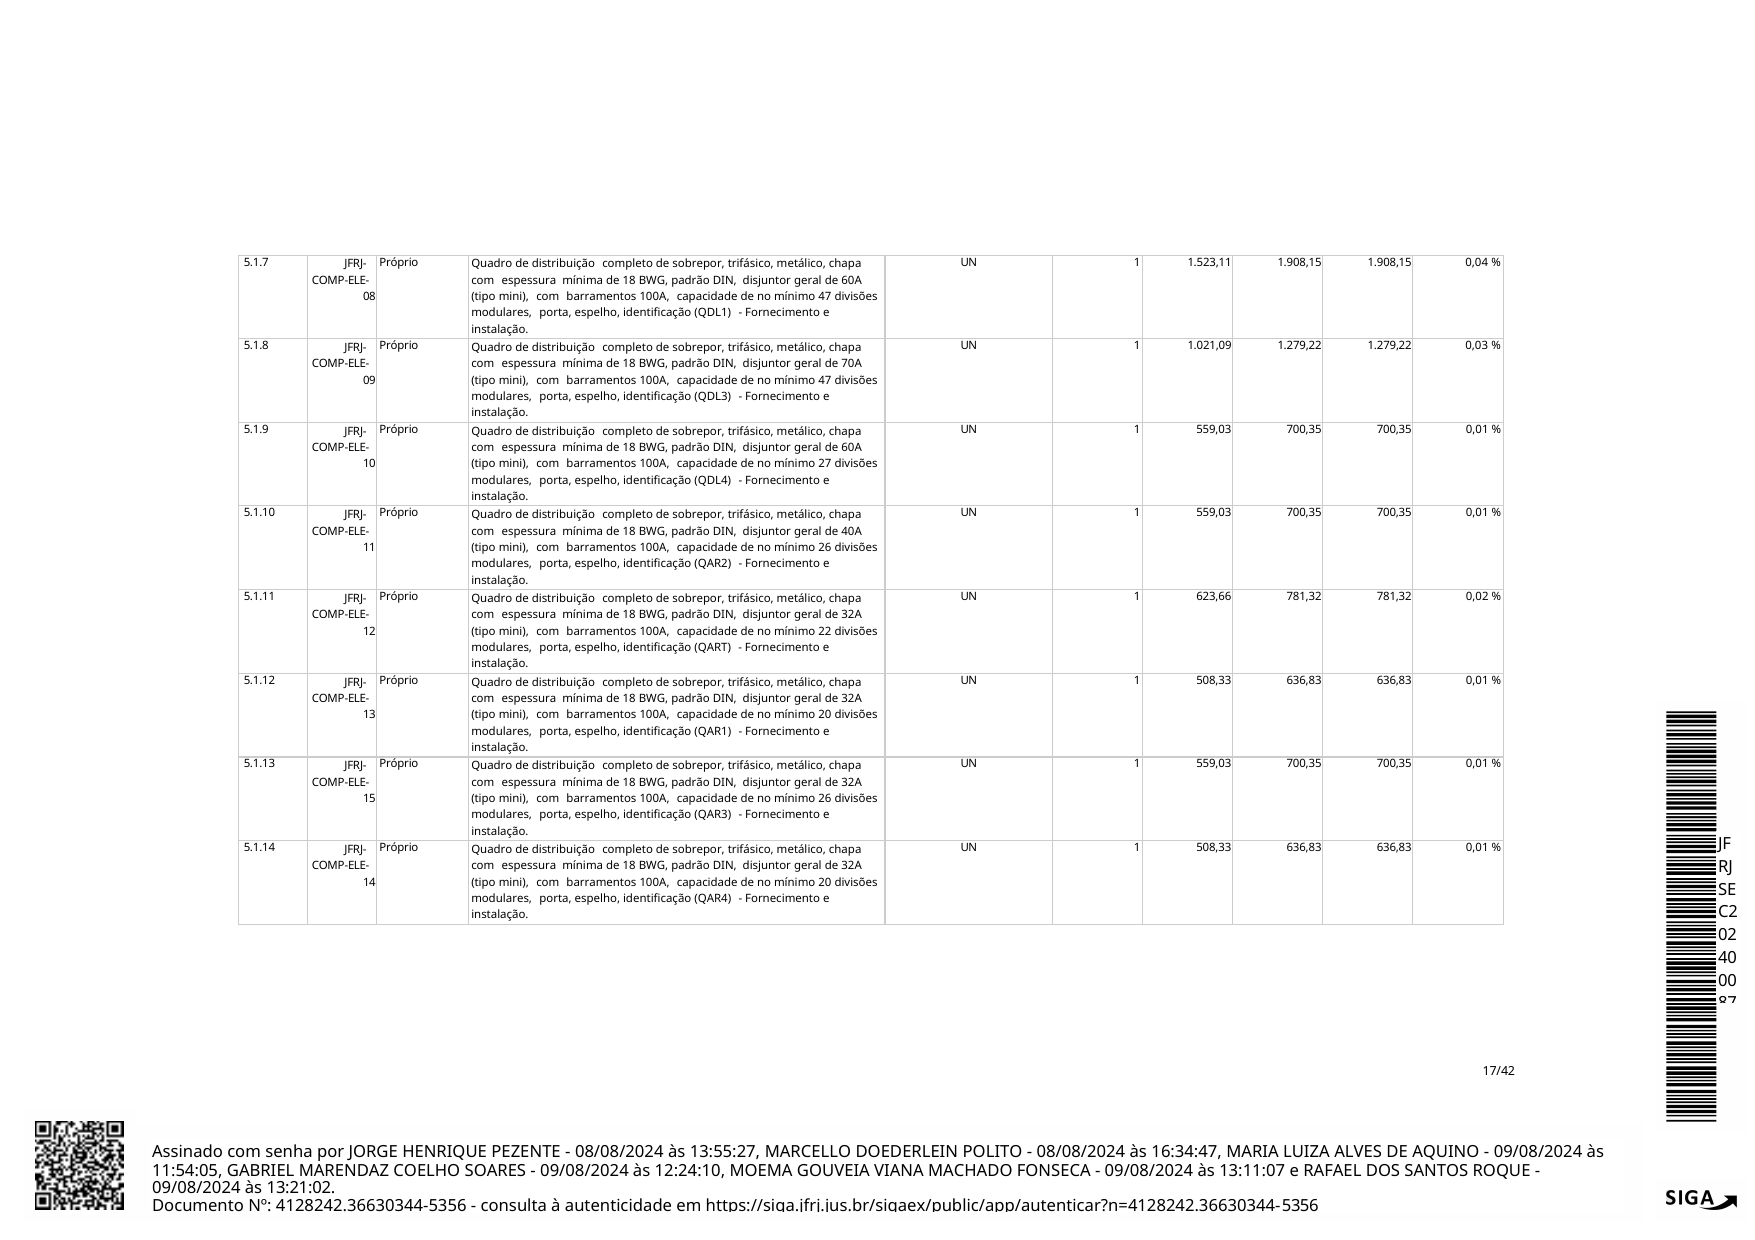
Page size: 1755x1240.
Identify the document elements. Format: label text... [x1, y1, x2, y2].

table_cell 1.021,09 [1143, 339, 1232, 422]
table_cell Próprio [377, 590, 468, 673]
table_cell 5.1.8 [239, 339, 307, 422]
table_cell 0,02 % [1413, 590, 1503, 673]
table_cell 508,33 [1143, 841, 1232, 924]
table_cell UN [886, 590, 1052, 673]
table_cell Próprio [377, 339, 468, 422]
table_cell Quadro de distribuição completo de sobrepor, trifásico, metálico, chapa com espessura mínima de 18 BWG, padrão DIN, disjuntor geral de 40A (tipo mini), com barramentos 100A, capacidade de no mínimo 26 divisões modulares, porta, espelho, identificação (QAR2) - Fornecimento e instalação. [469, 506, 884, 589]
table_cell 5.1.12 [239, 674, 307, 756]
table_cell Quadro de distribuição completo de sobrepor, trifásico, metálico, chapa com espessura mínima de 18 BWG, padrão DIN, disjuntor geral de 32A (tipo mini), com barramentos 100A, capacidade de no mínimo 20 divisões modulares, porta, espelho, identificação (QAR4) - Fornecimento e instalação. [469, 841, 884, 924]
table_cell 559,03 [1143, 423, 1232, 505]
table_cell Próprio [377, 758, 468, 840]
table_cell 0,01 % [1413, 841, 1503, 924]
table_cell 636,83 [1233, 841, 1322, 924]
table_cell 1 [1053, 674, 1142, 756]
table_cell UN [886, 423, 1052, 505]
table_cell 781,32 [1323, 590, 1412, 673]
table_cell 1 [1053, 758, 1142, 840]
table_header 0,04 % [1413, 256, 1503, 338]
table_cell 0,01 % [1413, 758, 1503, 840]
table_cell 1.279,22 [1323, 339, 1412, 422]
table_cell JFRJ- COMP-ELE- 13 [308, 674, 376, 756]
table_cell Quadro de distribuição completo de sobrepor, trifásico, metálico, chapa com espessura mínima de 18 BWG, padrão DIN, disjuntor geral de 70A (tipo mini), com barramentos 100A, capacidade de no mínimo 47 divisões modulares, porta, espelho, identificação (QDL3) - Fornecimento e instalação. [469, 339, 884, 422]
table_cell JFRJ- COMP-ELE- 15 [308, 758, 376, 840]
table_header 1.908,15 [1233, 256, 1322, 338]
table_cell 5.1.11 [239, 590, 307, 673]
table_header 5.1.7 [239, 256, 307, 338]
table_cell 1 [1053, 590, 1142, 673]
table_cell Quadro de distribuição completo de sobrepor, trifásico, metálico, chapa com espessura mínima de 18 BWG, padrão DIN, disjuntor geral de 32A (tipo mini), com barramentos 100A, capacidade de no mínimo 22 divisões modulares, porta, espelho, identificação (QART) - Fornecimento e instalação. [469, 590, 884, 673]
table_cell Próprio [377, 423, 468, 505]
table_cell JFRJ- COMP-ELE- 11 [308, 506, 376, 589]
table_cell 781,32 [1233, 590, 1322, 673]
table_header 1.523,11 [1143, 256, 1232, 338]
table_cell 1 [1053, 841, 1142, 924]
table_cell UN [886, 674, 1052, 756]
table_cell 636,83 [1323, 841, 1412, 924]
table_cell 5.1.14 [239, 841, 307, 924]
table_header UN [886, 256, 1052, 338]
table_cell 1.279,22 [1233, 339, 1322, 422]
table_cell UN [886, 339, 1052, 422]
table_cell 1 [1053, 423, 1142, 505]
table_cell Próprio [377, 674, 468, 756]
table_cell UN [886, 841, 1052, 924]
table_header Próprio [377, 256, 468, 338]
table_header 1.908,15 [1323, 256, 1412, 338]
table_cell 508,33 [1143, 674, 1232, 756]
table_cell 700,35 [1323, 506, 1412, 589]
table_cell 5.1.10 [239, 506, 307, 589]
table_cell 559,03 [1143, 506, 1232, 589]
table_cell JFRJ- COMP-ELE- 14 [308, 841, 376, 924]
table_cell UN [886, 758, 1052, 840]
table_cell 0,01 % [1413, 423, 1503, 505]
table_cell 1 [1053, 506, 1142, 589]
table_cell 559,03 [1143, 758, 1232, 840]
table_cell Quadro de distribuição completo de sobrepor, trifásico, metálico, chapa com espessura mínima de 18 BWG, padrão DIN, disjuntor geral de 60A (tipo mini), com barramentos 100A, capacidade de no mínimo 27 divisões modulares, porta, espelho, identificação (QDL4) - Fornecimento e instalação. [469, 423, 884, 505]
table_header JFRJ- COMP-ELE- 08 [308, 256, 376, 338]
table_header Quadro de distribuição completo de sobrepor, trifásico, metálico, chapa com espessura mínima de 18 BWG, padrão DIN, disjuntor geral de 60A (tipo mini), com barramentos 100A, capacidade de no mínimo 47 divisões modulares, porta, espelho, identificação (QDL1) - Fornecimento e instalação. [469, 256, 884, 338]
table_cell 700,35 [1323, 423, 1412, 505]
table_header 1 [1053, 256, 1142, 338]
table_cell Próprio [377, 841, 468, 924]
table_cell 700,35 [1323, 758, 1412, 840]
table_cell 0,03 % [1413, 339, 1503, 422]
table_cell 1 [1053, 339, 1142, 422]
table_cell 700,35 [1233, 423, 1322, 505]
table_cell 700,35 [1233, 506, 1322, 589]
table_cell Quadro de distribuição completo de sobrepor, trifásico, metálico, chapa com espessura mínima de 18 BWG, padrão DIN, disjuntor geral de 32A (tipo mini), com barramentos 100A, capacidade de no mínimo 26 divisões modulares, porta, espelho, identificação (QAR3) - Fornecimento e instalação. [469, 758, 884, 840]
table_cell 0,01 % [1413, 506, 1503, 589]
table_cell UN [886, 506, 1052, 589]
table_cell JFRJ- COMP-ELE- 12 [308, 590, 376, 673]
table_cell Próprio [377, 506, 468, 589]
table_cell 623,66 [1143, 590, 1232, 673]
table_cell JFRJ- COMP-ELE- 10 [308, 423, 376, 505]
table_cell 636,83 [1323, 674, 1412, 756]
table_cell 0,01 % [1413, 674, 1503, 756]
table_cell Quadro de distribuição completo de sobrepor, trifásico, metálico, chapa com espessura mínima de 18 BWG, padrão DIN, disjuntor geral de 32A (tipo mini), com barramentos 100A, capacidade de no mínimo 20 divisões modulares, porta, espelho, identificação (QAR1) - Fornecimento e instalação. [469, 674, 884, 756]
table_cell JFRJ- COMP-ELE- 09 [308, 339, 376, 422]
text 17/42 [225, 1062, 1515, 1079]
table_cell 5.1.9 [239, 423, 307, 505]
table_cell 700,35 [1233, 758, 1322, 840]
table_cell 5.1.13 [239, 758, 307, 840]
text JFRJSEC202400087A [1718, 832, 1739, 1002]
table_cell 636,83 [1233, 674, 1322, 756]
